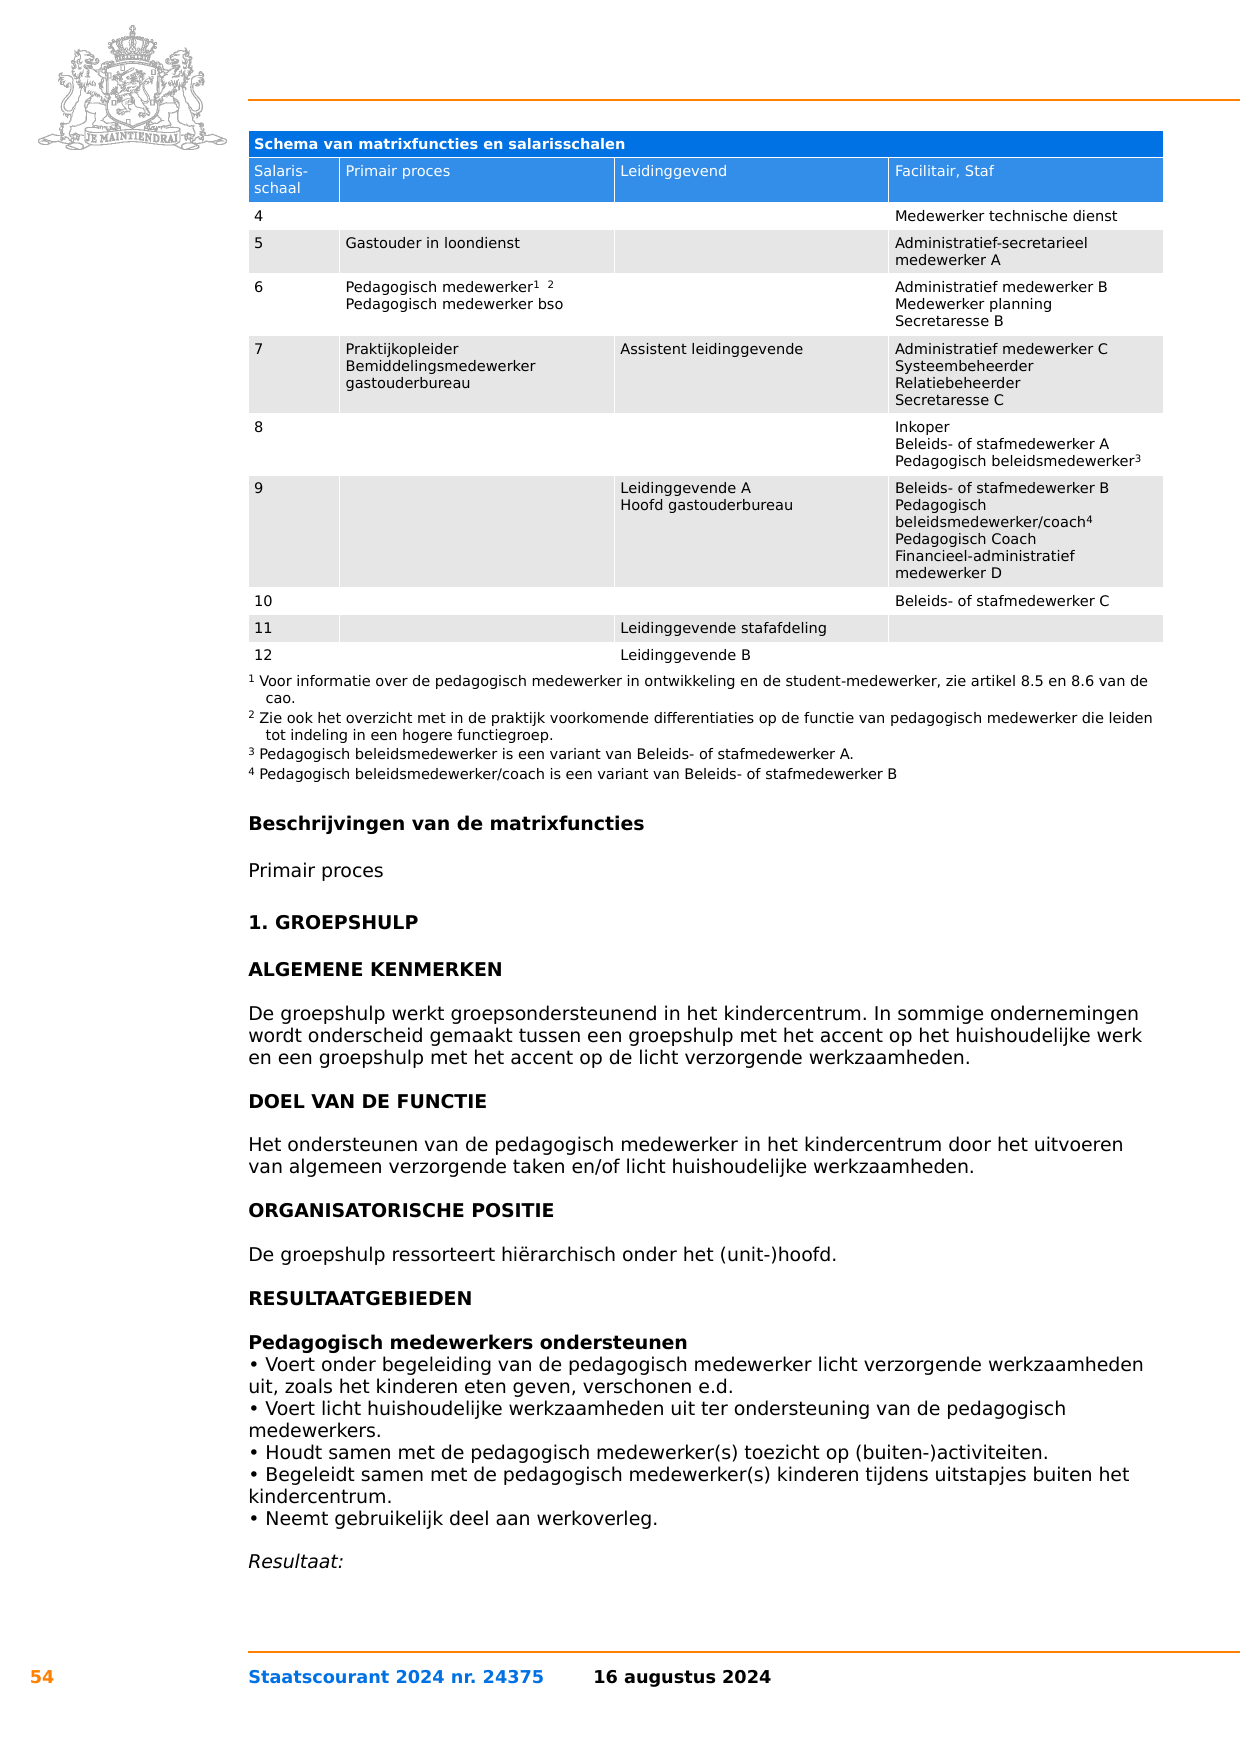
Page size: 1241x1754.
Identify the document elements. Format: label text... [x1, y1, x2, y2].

table_cell Inkoper Beleids- of stafmedewerker A Pedagogisch beleidsmedewerker3 [889, 414, 1163, 474]
table_cell [615, 203, 888, 229]
text Resultaat: [248, 1551, 1163, 1573]
text • Voert onder begeleiding van de pedagogisch medewerker licht verzorgende werkzaamheden uit, zoals het kinderen eten geven, verschonen e.d. [248, 1354, 1163, 1398]
table_cell 7 [249, 336, 339, 413]
text Het ondersteunen van de pedagogisch medewerker in het kindercentrum door het uitvoeren van algemeen verzorgende taken en/of licht huishoudelijke werkzaamheden. [248, 1134, 1163, 1178]
table_cell Beleids- of stafmedewerker C [889, 588, 1163, 614]
table_cell [340, 414, 614, 474]
text De groepshulp ressorteert hiërarchisch onder het (unit-)hoofd. [248, 1244, 1163, 1266]
table_cell 11 [249, 615, 339, 642]
table_cell [340, 203, 614, 229]
table_cell Pedagogisch medewerker1 2 Pedagogisch medewerker bso [340, 275, 614, 335]
table_cell [340, 588, 614, 614]
table_cell Beleids- of stafmedewerker B Pedagogisch beleidsmedewerker/coach4 Pedagogisch Coach Financieel-administratief medewerker D [889, 476, 1163, 587]
text • Neemt gebruikelijk deel aan werkoverleg. [248, 1508, 1163, 1529]
subtitle DOEL VAN DE FUNCTIE [248, 1091, 1163, 1112]
text • Voert licht huishoudelijke werkzaamheden uit ter ondersteuning van de pedagogisch medewerkers. [248, 1398, 1163, 1442]
table_cell Primair proces [340, 158, 614, 202]
text De groepshulp werkt groepsondersteunend in het kindercentrum. In sommige ondernemingen wordt onderscheid gemaakt tussen een groepshulp met het accent op het huishoudelijke werk en een groepshulp met het accent op de licht verzorgende werkzaamheden. [248, 1003, 1163, 1069]
table_cell [615, 588, 888, 614]
table_cell 4 [249, 203, 339, 229]
table_cell [615, 414, 888, 474]
subtitle ORGANISATORISCHE POSITIE [248, 1200, 1163, 1222]
table_header Schema van matrixfuncties en salarisschalen [249, 131, 1163, 157]
table_cell Administratief medewerker C Systeembeheerder Relatiebeheerder Secretaresse C [889, 336, 1163, 413]
subtitle ALGEMENE KENMERKEN [248, 959, 1163, 981]
table_cell Assistent leidinggevende [615, 336, 888, 413]
table_cell [340, 643, 614, 669]
table_cell Leidinggevende A Hoofd gastouderbureau [615, 476, 888, 587]
text Primair proces [248, 860, 1163, 882]
table_cell Administratief-secretarieel medewerker A [889, 230, 1163, 273]
table_cell Facilitair, Staf [889, 158, 1163, 202]
subtitle 1. GROEPSHULP [248, 912, 1163, 934]
table_cell [889, 615, 1163, 642]
table_cell Leidinggevende B [615, 643, 888, 669]
table_cell 12 [249, 643, 339, 669]
picture [38, 25, 227, 150]
subtitle Beschrijvingen van de matrixfuncties [248, 813, 1163, 835]
table_cell Gastouder in loondienst [340, 230, 614, 273]
table_cell 8 [249, 414, 339, 474]
table_cell [615, 230, 888, 273]
table_cell Medewerker technische dienst [889, 203, 1163, 229]
table_cell 6 [249, 275, 339, 335]
table_cell Salaris-schaal [249, 158, 339, 202]
table_cell [889, 643, 1163, 669]
table_cell 10 [249, 588, 339, 614]
text • Houdt samen met de pedagogisch medewerker(s) toezicht op (buiten-)activiteiten. [248, 1442, 1163, 1464]
subtitle Pedagogisch medewerkers ondersteunen [248, 1332, 1163, 1354]
text • Begeleidt samen met de pedagogisch medewerker(s) kinderen tijdens uitstapjes buiten het kindercentrum. [248, 1464, 1163, 1508]
table_cell [340, 476, 614, 587]
subtitle RESULTAATGEBIEDEN [248, 1288, 1163, 1310]
table_cell [340, 615, 614, 642]
table_cell Leidinggevend [615, 158, 888, 202]
table_cell [615, 275, 888, 335]
table_cell 9 [249, 476, 339, 587]
table_cell 1 Voor informatie over de pedagogisch medewerker in ontwikkeling en de student-medewerker, zie artikel 8.5 en 8.6 van de cao. 2 Zie ook het overzicht met in de praktijk voorkomende differentiaties op de functie van pedagogisch medewerker die leiden tot indeling in een hogere functiegroep. 3 Pedagogisch beleidsmedewerker is een variant van Beleids- of stafmedewerker A. 4 Pedagogisch beleidsmedewerker/coach is een variant van Beleids- of stafmedewerker B [248, 670, 1163, 783]
table_cell Praktijkopleider Bemiddelingsmedewerker gastouderbureau [340, 336, 614, 413]
table_cell Administratief medewerker B Medewerker planning Secretaresse B [889, 275, 1163, 335]
table_cell Leidinggevende stafafdeling [615, 615, 888, 642]
table_cell 5 [249, 230, 339, 273]
